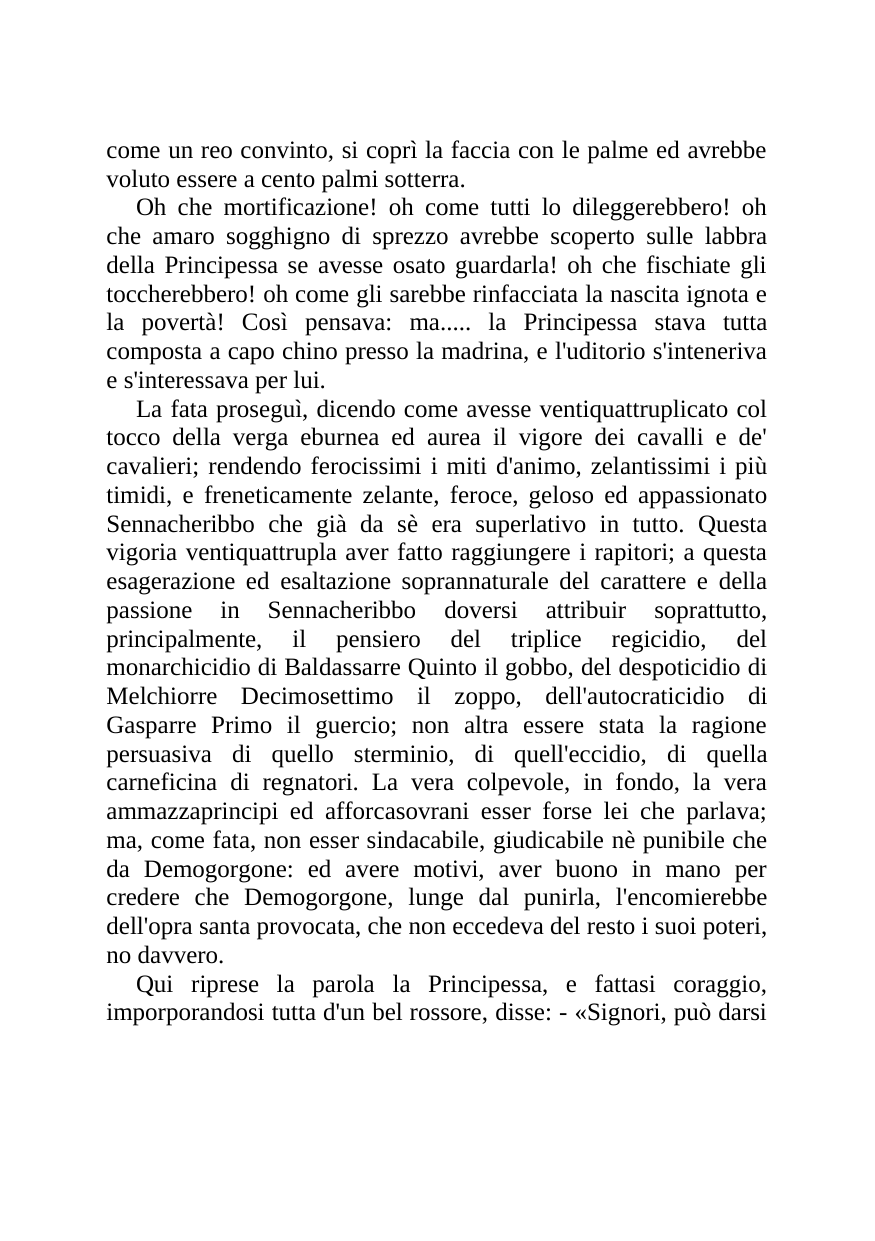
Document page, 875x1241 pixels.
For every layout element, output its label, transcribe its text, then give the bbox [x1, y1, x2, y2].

text La fata proseguì, dicendo come avesse ventiquattruplicato col tocco della verga eburnea ed aurea il vigore dei cavalli e de' cavalieri; rendendo ferocissimi i miti d'animo, zelantissimi i più timidi, e freneticamente zelante, feroce, geloso ed appassionato Sennacheribbo che già da sè era superlativo in tutto. Questa vigoria ventiquattrupla aver fatto raggiungere i rapitori; a questa esagerazione ed esaltazione soprannaturale del carattere e della passione in Sennacheribbo doversi attribuir soprattutto, principalmente, il pensiero del triplice regicidio, del monarchicidio di Baldassarre Quinto il gobbo, del despoticidio di Melchiorre Decimosettimo il zoppo, dell'autocraticidio di Gasparre Primo il guercio; non altra essere stata la ragione persuasiva di quello sterminio, di quell'eccidio, di quella carneficina di regnatori. La vera colpevole, in fondo, la vera ammazzaprincipi ed afforcasovrani esser forse lei che parlava; ma, come fata, non esser sindacabile, giudicabile nè punibile che da Demogorgone: ed avere motivi, aver buono in mano per credere che Demogorgone, lunge dal punirla, l'encomierebbe dell'opra santa provocata, che non eccedeva del resto i suoi poteri, no davvero. [106, 394, 768, 969]
text come un reo convinto, si coprì la faccia con le palme ed avrebbe voluto essere a cento palmi sotterra. [106, 135, 768, 192]
text Qui riprese la parola la Principessa, e fattasi coraggio, imporporandosi tutta d'un bel rossore, disse: - «Signori, può darsi [106, 969, 768, 1026]
text Oh che mortificazione! oh come tutti lo dileggerebbero! oh che amaro sogghigno di sprezzo avrebbe scoperto sulle labbra della Principessa se avesse osato guardarla! oh che fischiate gli toccherebbero! oh come gli sarebbe rinfacciata la nascita ignota e la povertà! Così pensava: ma..... la Principessa stava tutta composta a capo chino presso la madrina, e l'uditorio s'inteneriva e s'interessava per lui. [106, 192, 768, 394]
